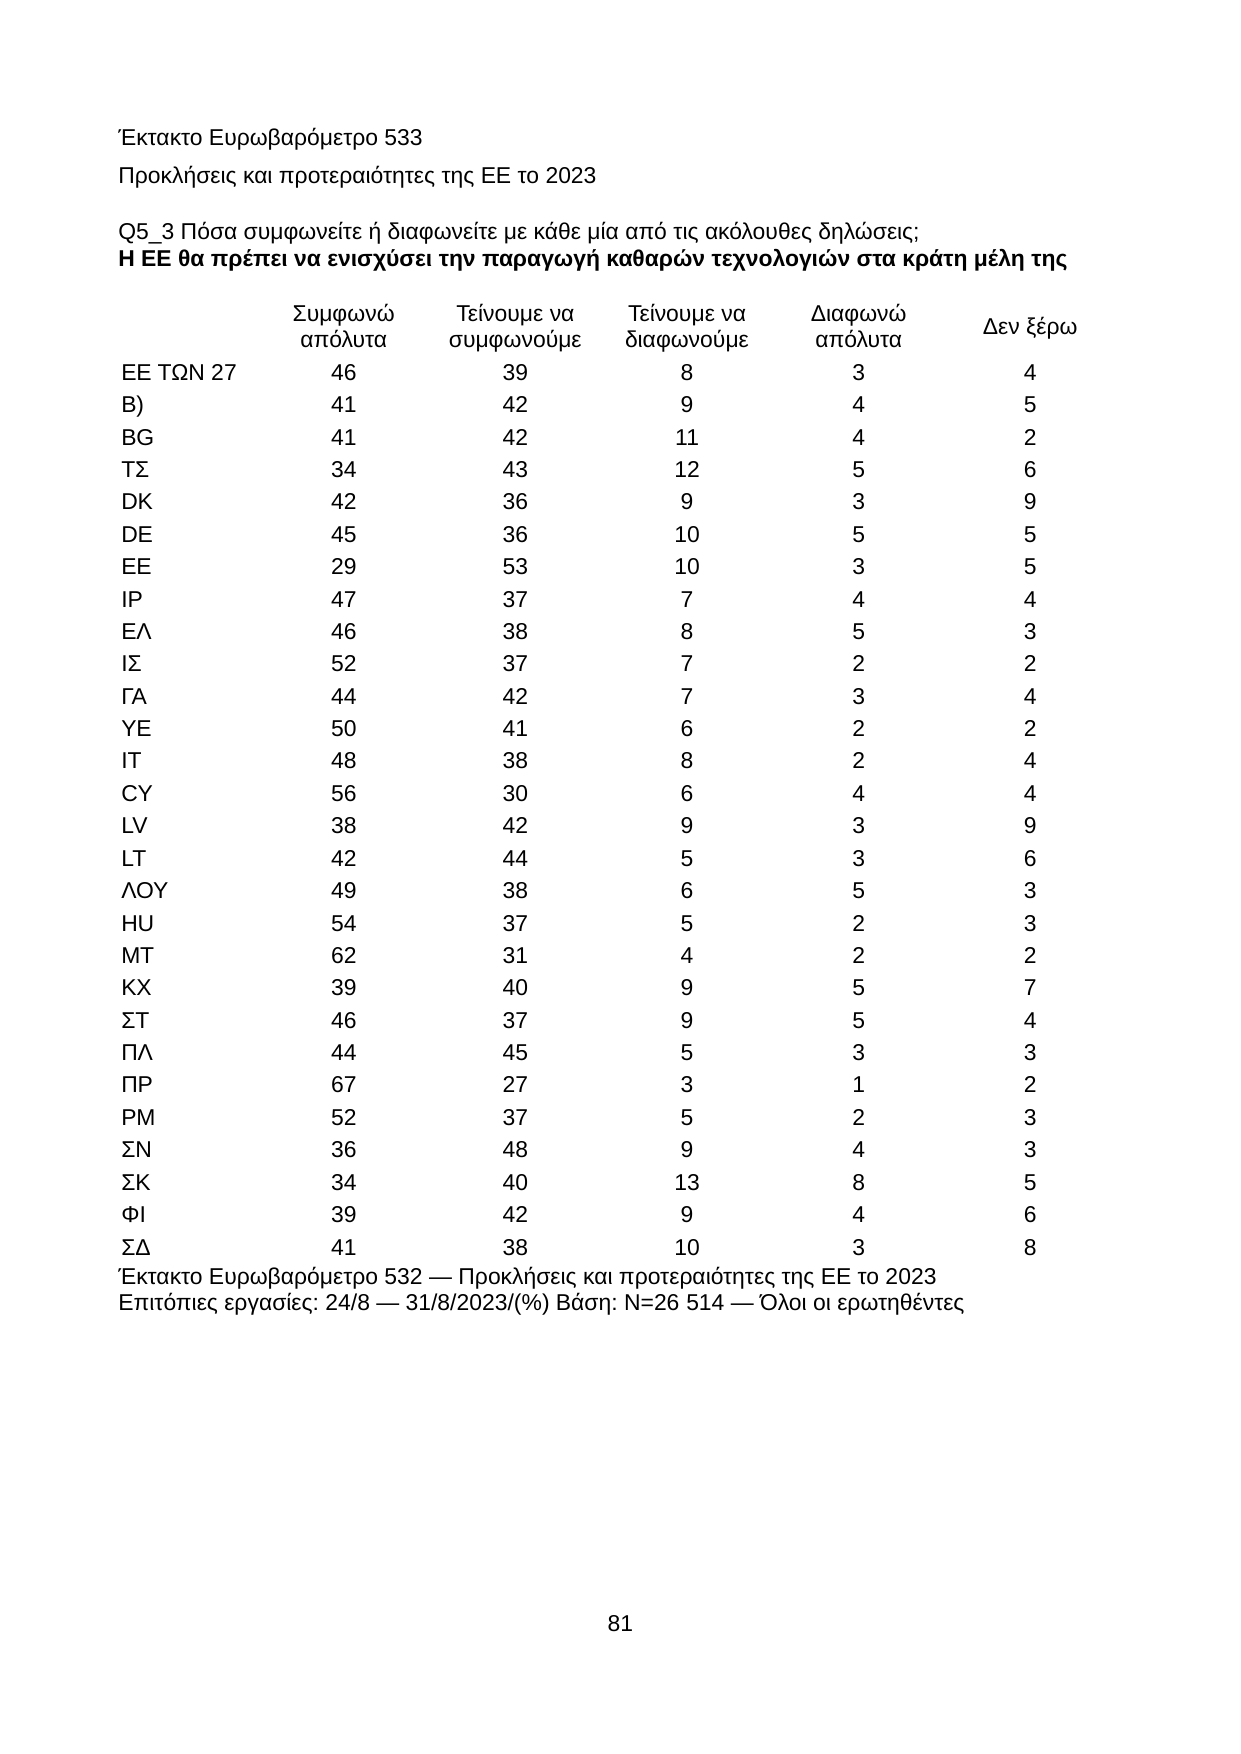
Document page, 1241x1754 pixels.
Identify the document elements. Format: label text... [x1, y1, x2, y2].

table_cell ΚΧ [118, 971, 258, 1004]
table_cell 36 [429, 518, 601, 550]
table_cell 5 [773, 1004, 944, 1036]
text Επιτόπιες εργασίες: 24/8 — 31/8/2023/(%) Βάση: N=26 514 — Όλοι οι ερωτηθέντες [118, 1289, 1122, 1316]
table_cell ΕΛ [118, 615, 258, 647]
table_cell 3 [773, 1230, 944, 1263]
table_cell 5 [773, 615, 944, 647]
table_cell ΣΚ [118, 1166, 258, 1198]
table_cell ΕΕ [118, 550, 258, 582]
table_cell 2 [944, 421, 1116, 453]
table_cell 53 [429, 550, 601, 582]
table_cell 29 [258, 550, 429, 582]
table_cell 42 [429, 809, 601, 842]
table_cell LV [118, 809, 258, 842]
table_cell 40 [429, 971, 601, 1004]
table_cell 37 [429, 1004, 601, 1036]
table_cell 2 [944, 712, 1116, 744]
table_cell 46 [258, 615, 429, 647]
table_cell 7 [601, 647, 773, 680]
table_cell 2 [773, 939, 944, 971]
table_cell 37 [429, 1101, 601, 1133]
table_cell 3 [773, 680, 944, 712]
table_cell 4 [944, 745, 1116, 777]
table_cell 54 [258, 906, 429, 939]
table_cell 43 [429, 453, 601, 485]
table_cell 36 [258, 1133, 429, 1166]
table_cell 47 [258, 583, 429, 615]
table_cell ΙΣ [118, 647, 258, 680]
table_cell 36 [429, 485, 601, 518]
table_cell 41 [258, 388, 429, 421]
table_cell 39 [258, 1198, 429, 1230]
table_cell 45 [429, 1036, 601, 1068]
table_cell 9 [601, 1133, 773, 1166]
table_cell ΥΕ [118, 712, 258, 744]
table_cell 46 [258, 1004, 429, 1036]
table_cell 3 [944, 1101, 1116, 1133]
table_cell ΠΛ [118, 1036, 258, 1068]
table_cell 5 [944, 388, 1116, 421]
table_cell 3 [944, 906, 1116, 939]
table_cell 2 [944, 647, 1116, 680]
table_cell 50 [258, 712, 429, 744]
table_cell 5 [944, 518, 1116, 550]
table_cell 9 [601, 809, 773, 842]
table_cell 4 [773, 388, 944, 421]
table_cell 5 [773, 518, 944, 550]
table_cell 46 [258, 356, 429, 388]
table_cell 9 [601, 485, 773, 518]
table_cell 2 [773, 712, 944, 744]
table_cell 67 [258, 1069, 429, 1101]
table_cell 39 [258, 971, 429, 1004]
table_cell 38 [429, 1230, 601, 1263]
table_cell 42 [429, 1198, 601, 1230]
table_header Δεν ξέρω [944, 297, 1116, 356]
table_cell 3 [944, 1133, 1116, 1166]
table_cell ΠΡ [118, 1069, 258, 1101]
table_cell 3 [773, 550, 944, 582]
table_cell 6 [944, 453, 1116, 485]
table_cell 52 [258, 647, 429, 680]
table_cell 37 [429, 647, 601, 680]
table_cell 4 [773, 1198, 944, 1230]
table_cell ΡΜ [118, 1101, 258, 1133]
table_cell 3 [773, 485, 944, 518]
table_cell 62 [258, 939, 429, 971]
table_header [118, 297, 258, 356]
table_cell ΤΣ [118, 453, 258, 485]
table_cell 41 [258, 1230, 429, 1263]
table_cell 37 [429, 583, 601, 615]
table_cell 2 [944, 939, 1116, 971]
table_cell 1 [773, 1069, 944, 1101]
table_cell 10 [601, 518, 773, 550]
table_cell 3 [944, 1036, 1116, 1068]
table_cell 4 [944, 356, 1116, 388]
table_cell 38 [429, 615, 601, 647]
table_cell 9 [944, 485, 1116, 518]
table_cell ΜΤ [118, 939, 258, 971]
table_cell 12 [601, 453, 773, 485]
table_cell 41 [429, 712, 601, 744]
table_cell 4 [944, 583, 1116, 615]
table_cell 4 [773, 1133, 944, 1166]
table_cell 9 [601, 388, 773, 421]
table_cell 4 [944, 777, 1116, 809]
table_cell 31 [429, 939, 601, 971]
table_cell 8 [944, 1230, 1116, 1263]
table_cell 13 [601, 1166, 773, 1198]
table_cell 3 [601, 1069, 773, 1101]
table_cell 30 [429, 777, 601, 809]
table_cell 5 [773, 971, 944, 1004]
table_cell 42 [258, 842, 429, 874]
table_cell 4 [773, 777, 944, 809]
table_cell 2 [773, 647, 944, 680]
table_cell 6 [944, 1198, 1116, 1230]
table_cell IT [118, 745, 258, 777]
table_cell 6 [944, 842, 1116, 874]
table_cell 10 [601, 1230, 773, 1263]
table_cell 42 [258, 485, 429, 518]
table_cell ΛΟΥ [118, 874, 258, 906]
table_cell 4 [944, 1004, 1116, 1036]
table_cell ΦΙ [118, 1198, 258, 1230]
table_cell 49 [258, 874, 429, 906]
table_cell 2 [773, 745, 944, 777]
table_cell 44 [258, 680, 429, 712]
table_cell ΣΤ [118, 1004, 258, 1036]
table_cell 9 [601, 1004, 773, 1036]
table_cell 3 [773, 809, 944, 842]
table_header Συμφωνώ απόλυτα [258, 297, 429, 356]
table_cell DE [118, 518, 258, 550]
table_cell 44 [258, 1036, 429, 1068]
table_cell 6 [601, 712, 773, 744]
table_cell 38 [429, 874, 601, 906]
table_cell 5 [773, 453, 944, 485]
table_cell CY [118, 777, 258, 809]
table_cell 42 [429, 421, 601, 453]
table_cell 27 [429, 1069, 601, 1101]
table_cell 7 [944, 971, 1116, 1004]
table_cell 41 [258, 421, 429, 453]
table_cell 9 [944, 809, 1116, 842]
table_cell 3 [773, 842, 944, 874]
table_cell 5 [944, 550, 1116, 582]
table_cell 45 [258, 518, 429, 550]
table_cell 3 [944, 874, 1116, 906]
table_cell ΕΕ ΤΩΝ 27 [118, 356, 258, 388]
table_cell 42 [429, 388, 601, 421]
table_header Διαφωνώ απόλυτα [773, 297, 944, 356]
table_cell 34 [258, 1166, 429, 1198]
table_cell 8 [601, 615, 773, 647]
table_cell 42 [429, 680, 601, 712]
table_cell 38 [258, 809, 429, 842]
table_cell ΣΔ [118, 1230, 258, 1263]
table_cell 8 [601, 745, 773, 777]
table_cell 40 [429, 1166, 601, 1198]
table_cell 2 [773, 906, 944, 939]
table_cell ΓΑ [118, 680, 258, 712]
table_cell 3 [773, 356, 944, 388]
table_cell 52 [258, 1101, 429, 1133]
table_cell 38 [429, 745, 601, 777]
text Έκτακτο Ευρωβαρόμετρο 532 — Προκλήσεις και προτεραιότητες της ΕΕ το 2023 [118, 1263, 1122, 1289]
table_cell 9 [601, 971, 773, 1004]
table_cell 7 [601, 680, 773, 712]
table_cell DK [118, 485, 258, 518]
table_cell 5 [601, 906, 773, 939]
table_cell 6 [601, 777, 773, 809]
table_cell 4 [601, 939, 773, 971]
table_cell 9 [601, 1198, 773, 1230]
table_cell 5 [601, 842, 773, 874]
table_cell 2 [944, 1069, 1116, 1101]
table_cell Β) [118, 388, 258, 421]
table_cell 5 [944, 1166, 1116, 1198]
table_cell 3 [944, 615, 1116, 647]
table_cell 8 [773, 1166, 944, 1198]
table_cell 10 [601, 550, 773, 582]
table_cell BG [118, 421, 258, 453]
table_cell 4 [944, 680, 1116, 712]
table_cell HU [118, 906, 258, 939]
text Η ΕΕ θα πρέπει να ενισχύσει την παραγωγή καθαρών τεχνολογιών στα κράτη μέλη της [118, 244, 1122, 271]
table_cell 37 [429, 906, 601, 939]
table_cell 2 [773, 1101, 944, 1133]
table_cell 7 [601, 583, 773, 615]
table_cell 8 [601, 356, 773, 388]
table_cell 4 [773, 421, 944, 453]
text Q5_3 Πόσα συμφωνείτε ή διαφωνείτε με κάθε μία από τις ακόλουθες δηλώσεις; [118, 218, 1122, 244]
table_cell 11 [601, 421, 773, 453]
table_cell 4 [773, 583, 944, 615]
table_header Τείνουμε να διαφωνούμε [601, 297, 773, 356]
table_cell 48 [258, 745, 429, 777]
table_cell 48 [429, 1133, 601, 1166]
table_cell 39 [429, 356, 601, 388]
table_cell 56 [258, 777, 429, 809]
table_cell 6 [601, 874, 773, 906]
table_cell 5 [773, 874, 944, 906]
table_cell 5 [601, 1101, 773, 1133]
table_cell 34 [258, 453, 429, 485]
table_cell ΣΝ [118, 1133, 258, 1166]
table_cell 44 [429, 842, 601, 874]
table_cell 5 [601, 1036, 773, 1068]
table_cell LT [118, 842, 258, 874]
table_cell 3 [773, 1036, 944, 1068]
table_header Τείνουμε να συμφωνούμε [429, 297, 601, 356]
table_cell ΙΡ [118, 583, 258, 615]
